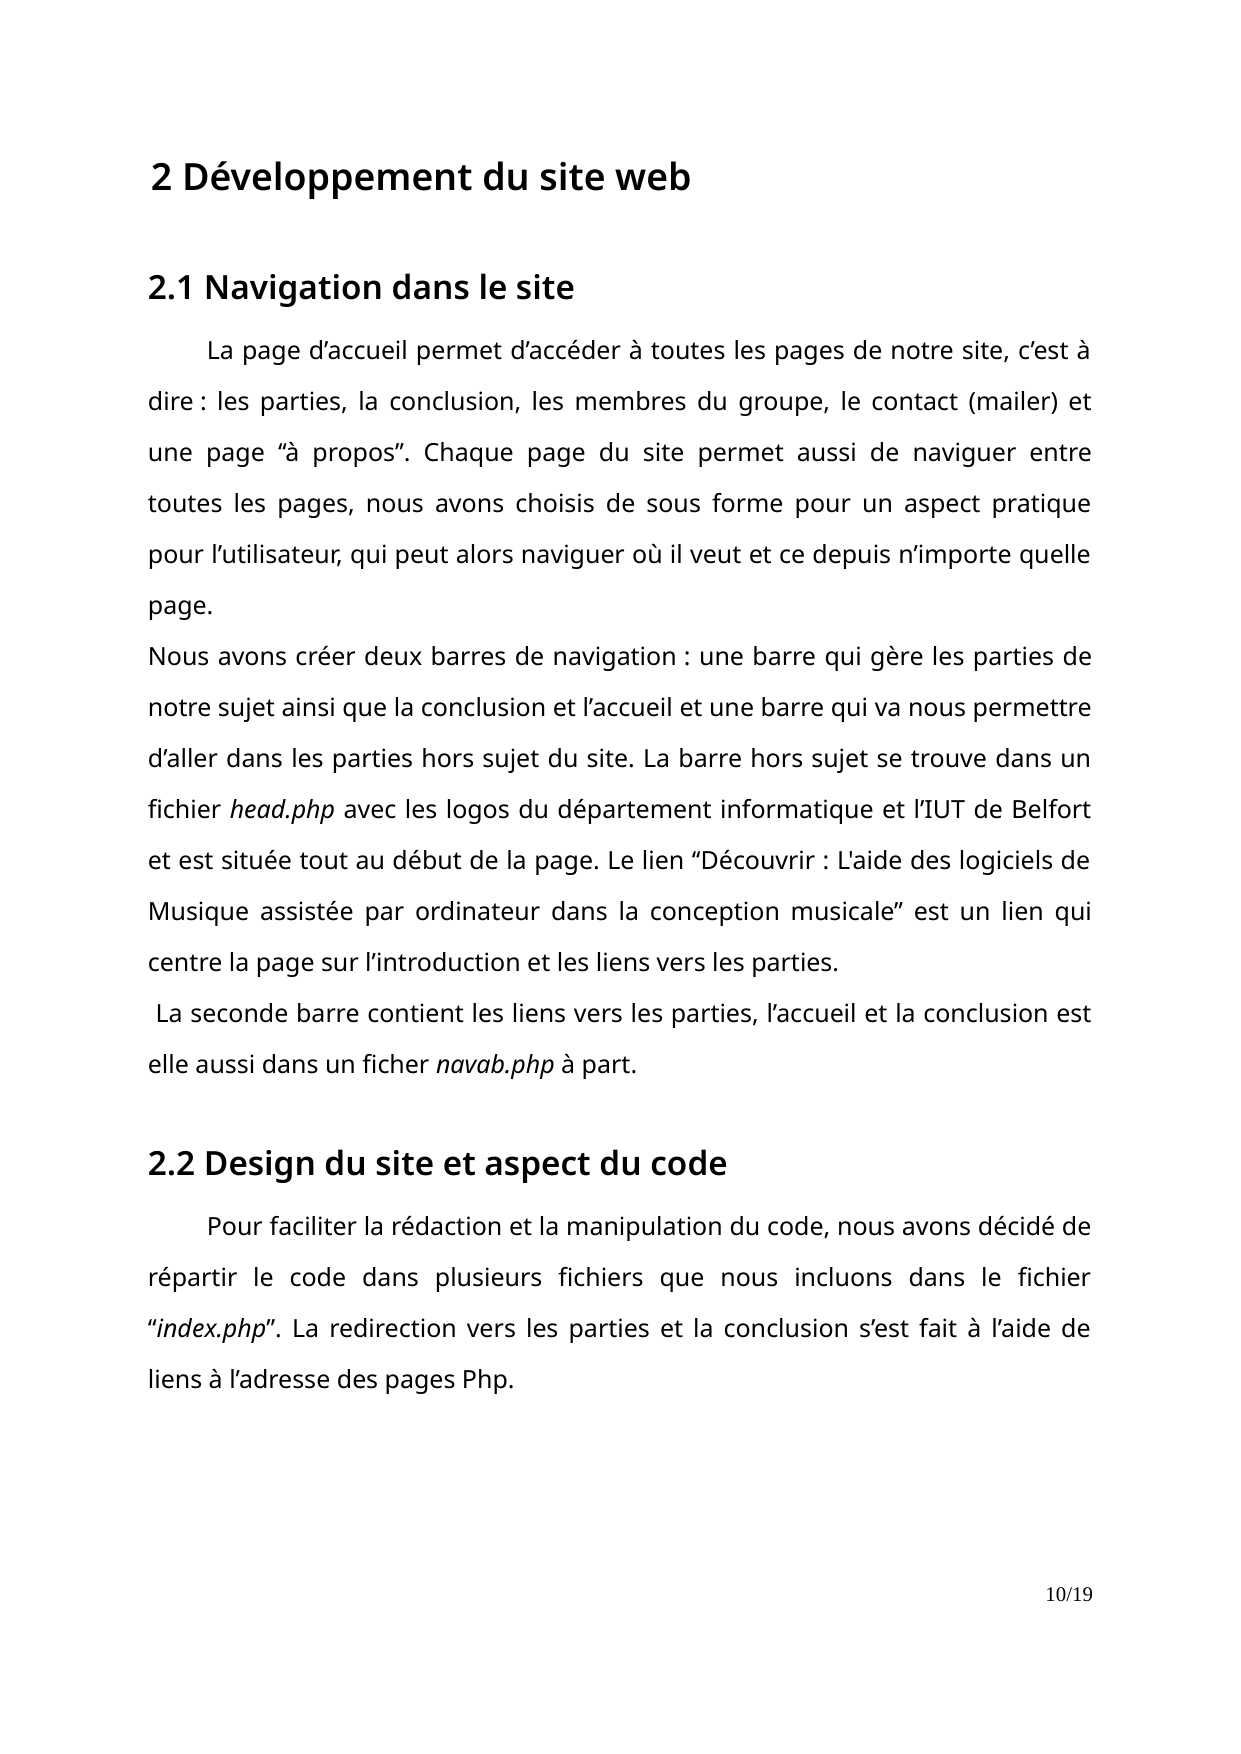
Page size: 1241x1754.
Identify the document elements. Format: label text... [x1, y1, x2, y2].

text La page d’accueil permet d’accéder à toutes les pages de notre site, c’est à dire : les parties, la conclusion, les membres du groupe, le contact (mailer) et une page ‘‘à propos’’. Chaque page du site permet aussi de naviguer entre toutes les pages, nous avons choisis de sous forme pour un aspect pratique pour l’utilisateur, qui peut alors naviguer où il veut et ce depuis n’importe quelle page. Nous avons créer deux barres de navigation : une barre qui gère les parties de notre sujet ainsi que la conclusion et l’accueil et une barre qui va nous permettre d’aller dans les parties hors sujet du site. La barre hors sujet se trouve dans un fichier head.php avec les logos du département informatique et l’IUT de Belfort et est située tout au début de la page. Le lien ‘‘Découvrir : L'aide des logiciels de Musique assistée par ordinateur dans la conception musicale’’ est un lien qui centre la page sur l’introduction et les liens vers les parties. La seconde barre contient les liens vers les parties, l’accueil et la conclusion est elle aussi dans un ficher navab.php à part. [148, 332, 1093, 1081]
subtitle Navigation dans le site [148, 263, 1093, 309]
subtitle Développement du site web [148, 148, 1093, 204]
subtitle Design du site et aspect du code [148, 1139, 1093, 1185]
text Pour faciliter la rédaction et la manipulation du code, nous avons décidé de répartir le code dans plusieurs fichiers que nous incluons dans le fichier ‘‘index.php’’. La redirection vers les parties et la conclusion s’est fait à l’aide de liens à l’adresse des pages Php. [148, 1208, 1093, 1396]
